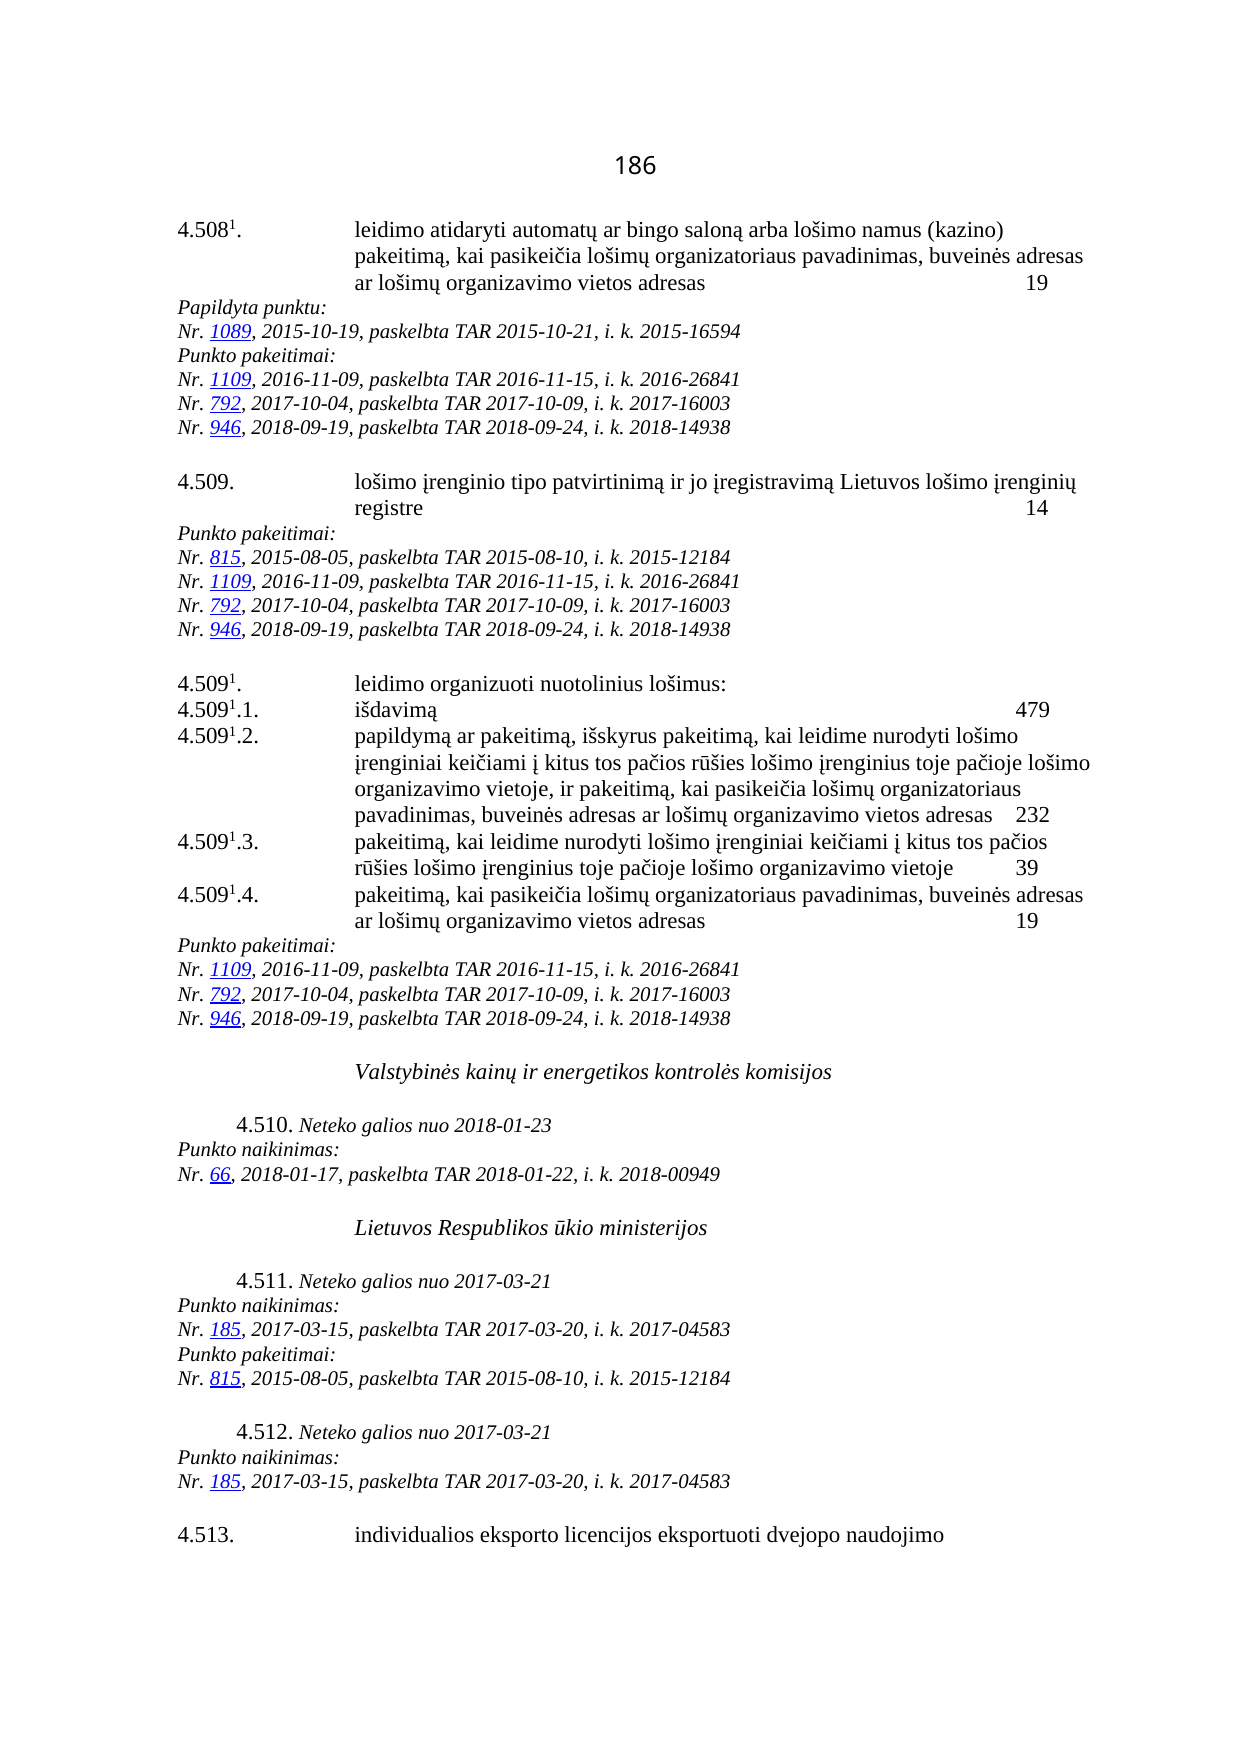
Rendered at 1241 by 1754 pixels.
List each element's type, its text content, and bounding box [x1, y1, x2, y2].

text Nr. 792, 2017-10-04, paskelbta TAR 2017-10-09, i. k. 2017-16003 [177, 981, 1093, 1006]
text 4.512. Neteko galios nuo 2017-03-21 [177, 1418, 1093, 1445]
text Punkto pakeitimai: [177, 343, 1093, 367]
text Nr. 185, 2017-03-15, paskelbta TAR 2017-03-20, i. k. 2017-04583 [177, 1469, 1093, 1493]
text Nr. 1109, 2016-11-09, paskelbta TAR 2016-11-15, i. k. 2016-26841 [177, 569, 1093, 593]
text Nr. 946, 2018-09-19, paskelbta TAR 2018-09-24, i. k. 2018-14938 [177, 617, 1093, 641]
text 4.5081. leidimo atidaryti automatų ar bingo saloną arba lošimo namus (kazino) pakeitimą, kai pasikeičia lošimų organizatoriaus pavadinimas, buveinės adresas ar lošimų organizavimo vietos adresas 19 [177, 216, 1093, 295]
text Punkto pakeitimai: [177, 933, 1093, 957]
text Nr. 66, 2018-01-17, paskelbta TAR 2018-01-22, i. k. 2018-00949 [177, 1161, 1093, 1186]
text Nr. 1109, 2016-11-09, paskelbta TAR 2016-11-15, i. k. 2016-26841 [177, 367, 1093, 391]
text Nr. 946, 2018-09-19, paskelbta TAR 2018-09-24, i. k. 2018-14938 [177, 415, 1093, 439]
text Nr. 815, 2015-08-05, paskelbta TAR 2015-08-10, i. k. 2015-12184 [177, 1366, 1093, 1389]
text 4.510. Neteko galios nuo 2018-01-23 [177, 1111, 1093, 1137]
text Punkto naikinimas: [177, 1445, 1093, 1469]
text Valstybinės kainų ir energetikos kontrolės komisijos [354, 1058, 945, 1111]
text Punkto naikinimas: [177, 1293, 1093, 1317]
text Papildyta punktu: [177, 295, 1093, 319]
text 4.5091.3. pakeitimą, kai leidime nurodyti lošimo įrenginiai keičiami į kitus tos pačios rūšies lošimo įrenginius toje pačioje lošimo organizavimo vietoje 39 [177, 828, 1093, 881]
text Nr. 946, 2018-09-19, paskelbta TAR 2018-09-24, i. k. 2018-14938 [177, 1006, 1093, 1029]
text Nr. 815, 2015-08-05, paskelbta TAR 2015-08-10, i. k. 2015-12184 [177, 545, 1093, 569]
text Nr. 1089, 2015-10-19, paskelbta TAR 2015-10-21, i. k. 2015-16594 [177, 319, 1093, 343]
text Nr. 792, 2017-10-04, paskelbta TAR 2017-10-09, i. k. 2017-16003 [177, 391, 1093, 415]
text 4.509. lošimo įrenginio tipo patvirtinimą ir jo įregistravimą Lietuvos lošimo įrenginių registre 14 [177, 468, 1093, 521]
text Punkto naikinimas: [177, 1137, 1093, 1161]
text Nr. 792, 2017-10-04, paskelbta TAR 2017-10-09, i. k. 2017-16003 [177, 593, 1093, 617]
text 4.5091. leidimo organizuoti nuotolinius lošimus: [177, 670, 1093, 696]
text 4.513. individualios eksporto licencijos eksportuoti dvejopo naudojimo [177, 1522, 945, 1548]
text 4.5091.2. papildymą ar pakeitimą, išskyrus pakeitimą, kai leidime nurodyti lošimo įrenginiai keičiami į kitus tos pačios rūšies lošimo įrenginius toje pačioje lošimo organizavimo vietoje, ir pakeitimą, kai pasikeičia lošimų organizatoriaus pavadinimas, buveinės adresas ar lošimų organizavimo vietos adresas 232 [177, 722, 1093, 828]
text 4.5091.1. išdavimą 479 [177, 696, 1093, 722]
text Punkto pakeitimai: [177, 521, 1093, 545]
text 4.511. Neteko galios nuo 2017-03-21 [177, 1267, 1093, 1293]
text Punkto pakeitimai: [177, 1341, 1093, 1366]
text Nr. 185, 2017-03-15, paskelbta TAR 2017-03-20, i. k. 2017-04583 [177, 1317, 1093, 1341]
text Nr. 1109, 2016-11-09, paskelbta TAR 2016-11-15, i. k. 2016-26841 [177, 957, 1093, 981]
text Lietuvos Respublikos ūkio ministerijos [354, 1214, 945, 1267]
text 4.5091.4. pakeitimą, kai pasikeičia lošimų organizatoriaus pavadinimas, buveinės adresas ar lošimų organizavimo vietos adresas 19 [177, 881, 1093, 933]
